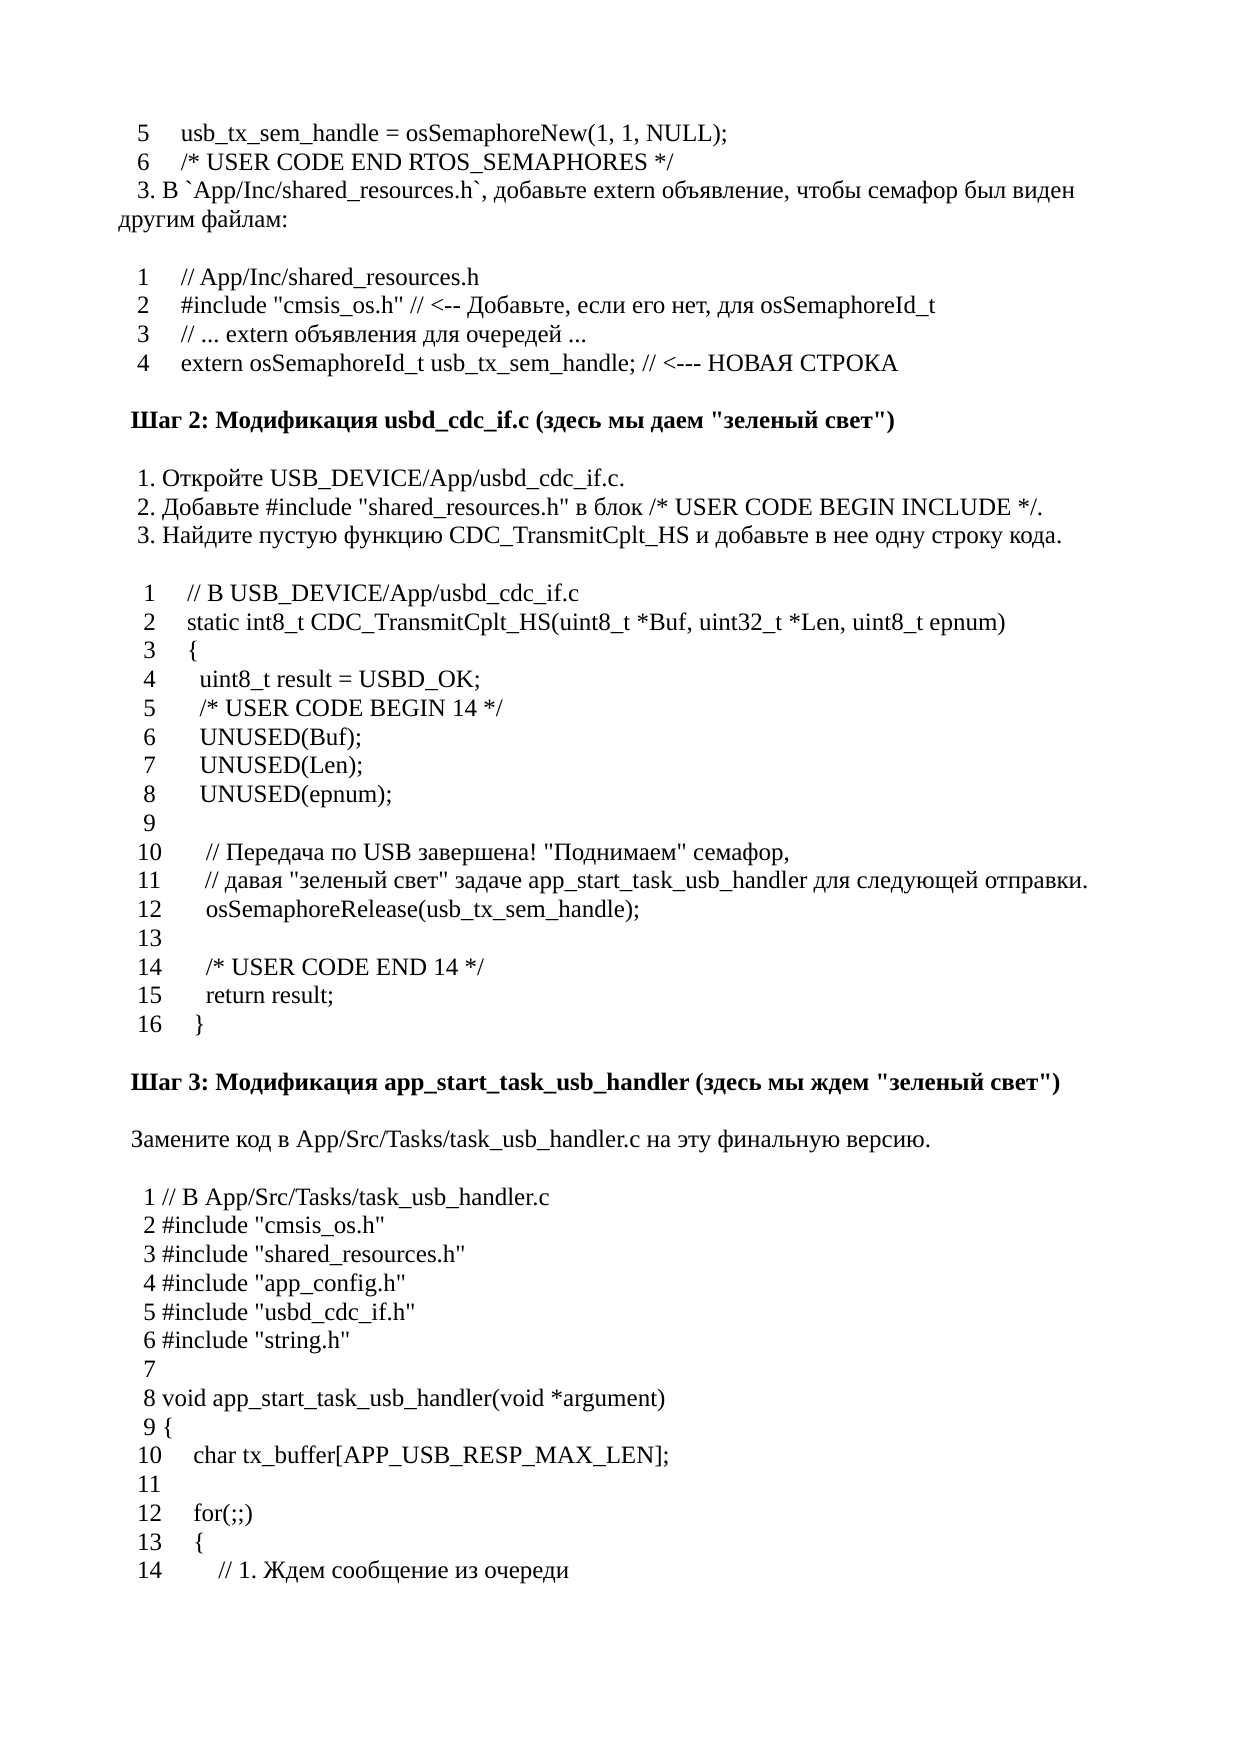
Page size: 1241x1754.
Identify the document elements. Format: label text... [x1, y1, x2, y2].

text 9 { [118, 1412, 1122, 1441]
text 16 } [118, 1009, 1122, 1038]
text 3 #include "shared_resources.h" [118, 1239, 1122, 1268]
text 10 char tx_buffer[APP_USB_RESP_MAX_LEN]; [118, 1441, 1122, 1469]
text 3 // ... extern объявления для очередей ... [118, 319, 1122, 348]
text 4 extern osSemaphoreId_t usb_tx_sem_handle; // <--- НОВАЯ СТРОКА [118, 348, 1122, 377]
text 6 /* USER CODE END RTOS_SEMAPHORES */ [118, 147, 1122, 176]
text 13 { [118, 1527, 1122, 1556]
text 3 { [118, 636, 1122, 664]
text 3. В `App/Inc/shared_resources.h`, добавьте extern объявление, чтобы семафор был виден другим файлам: [118, 176, 1122, 233]
text 1. Откройте USB_DEVICE/App/usbd_cdc_if.c. [118, 463, 1122, 492]
text 12 osSemaphoreRelease(usb_tx_sem_handle); [118, 894, 1122, 923]
text 6 #include "string.h" [118, 1326, 1122, 1354]
text 2 #include "cmsis_os.h" // <-- Добавьте, если его нет, для osSemaphoreId_t [118, 291, 1122, 319]
text 11 // давая "зеленый свет" задаче app_start_task_usb_handler для следующей отправки. [118, 866, 1122, 894]
text 11 [118, 1469, 1122, 1498]
text 4 #include "app_config.h" [118, 1268, 1122, 1297]
text 8 void app_start_task_usb_handler(void *argument) [118, 1383, 1122, 1412]
text Замените код в App/Src/Tasks/task_usb_handler.c на эту финальную версию. [118, 1124, 1122, 1153]
text 5 usb_tx_sem_handle = osSemaphoreNew(1, 1, NULL); [118, 118, 1122, 147]
text 3. Найдите пустую функцию CDC_TransmitCplt_HS и добавьте в нее одну строку кода. [118, 521, 1122, 549]
text 1 // В App/Src/Tasks/task_usb_handler.c [118, 1182, 1122, 1211]
text 2. Добавьте #include "shared_resources.h" в блок /* USER CODE BEGIN INCLUDE */. [118, 492, 1122, 521]
text 1 // App/Inc/shared_resources.h [118, 262, 1122, 291]
text 13 [118, 923, 1122, 952]
text 12 for(;;) [118, 1498, 1122, 1527]
text 1 // В USB_DEVICE/App/usbd_cdc_if.c [118, 578, 1122, 607]
text 7 [118, 1354, 1122, 1383]
text 2 #include "cmsis_os.h" [118, 1211, 1122, 1239]
text Шаг 2: Модификация usbd_cdc_if.c (здесь мы даем "зеленый свет") [118, 406, 1122, 434]
text 6 UNUSED(Buf); [118, 722, 1122, 751]
text 9 [118, 808, 1122, 837]
text 15 return result; [118, 981, 1122, 1009]
text 2 static int8_t CDC_TransmitCplt_HS(uint8_t *Buf, uint32_t *Len, uint8_t epnum) [118, 607, 1122, 636]
text 4 uint8_t result = USBD_OK; [118, 664, 1122, 693]
text 8 UNUSED(epnum); [118, 779, 1122, 808]
text 5 /* USER CODE BEGIN 14 */ [118, 693, 1122, 722]
text 14 /* USER CODE END 14 */ [118, 952, 1122, 981]
text Шаг 3: Модификация app_start_task_usb_handler (здесь мы ждем "зеленый свет") [118, 1067, 1122, 1096]
text 10 // Передача по USB завершена! "Поднимаем" семафор, [118, 837, 1122, 866]
text 14 // 1. Ждем сообщение из очереди [118, 1556, 1122, 1584]
text 7 UNUSED(Len); [118, 751, 1122, 779]
text 5 #include "usbd_cdc_if.h" [118, 1297, 1122, 1326]
